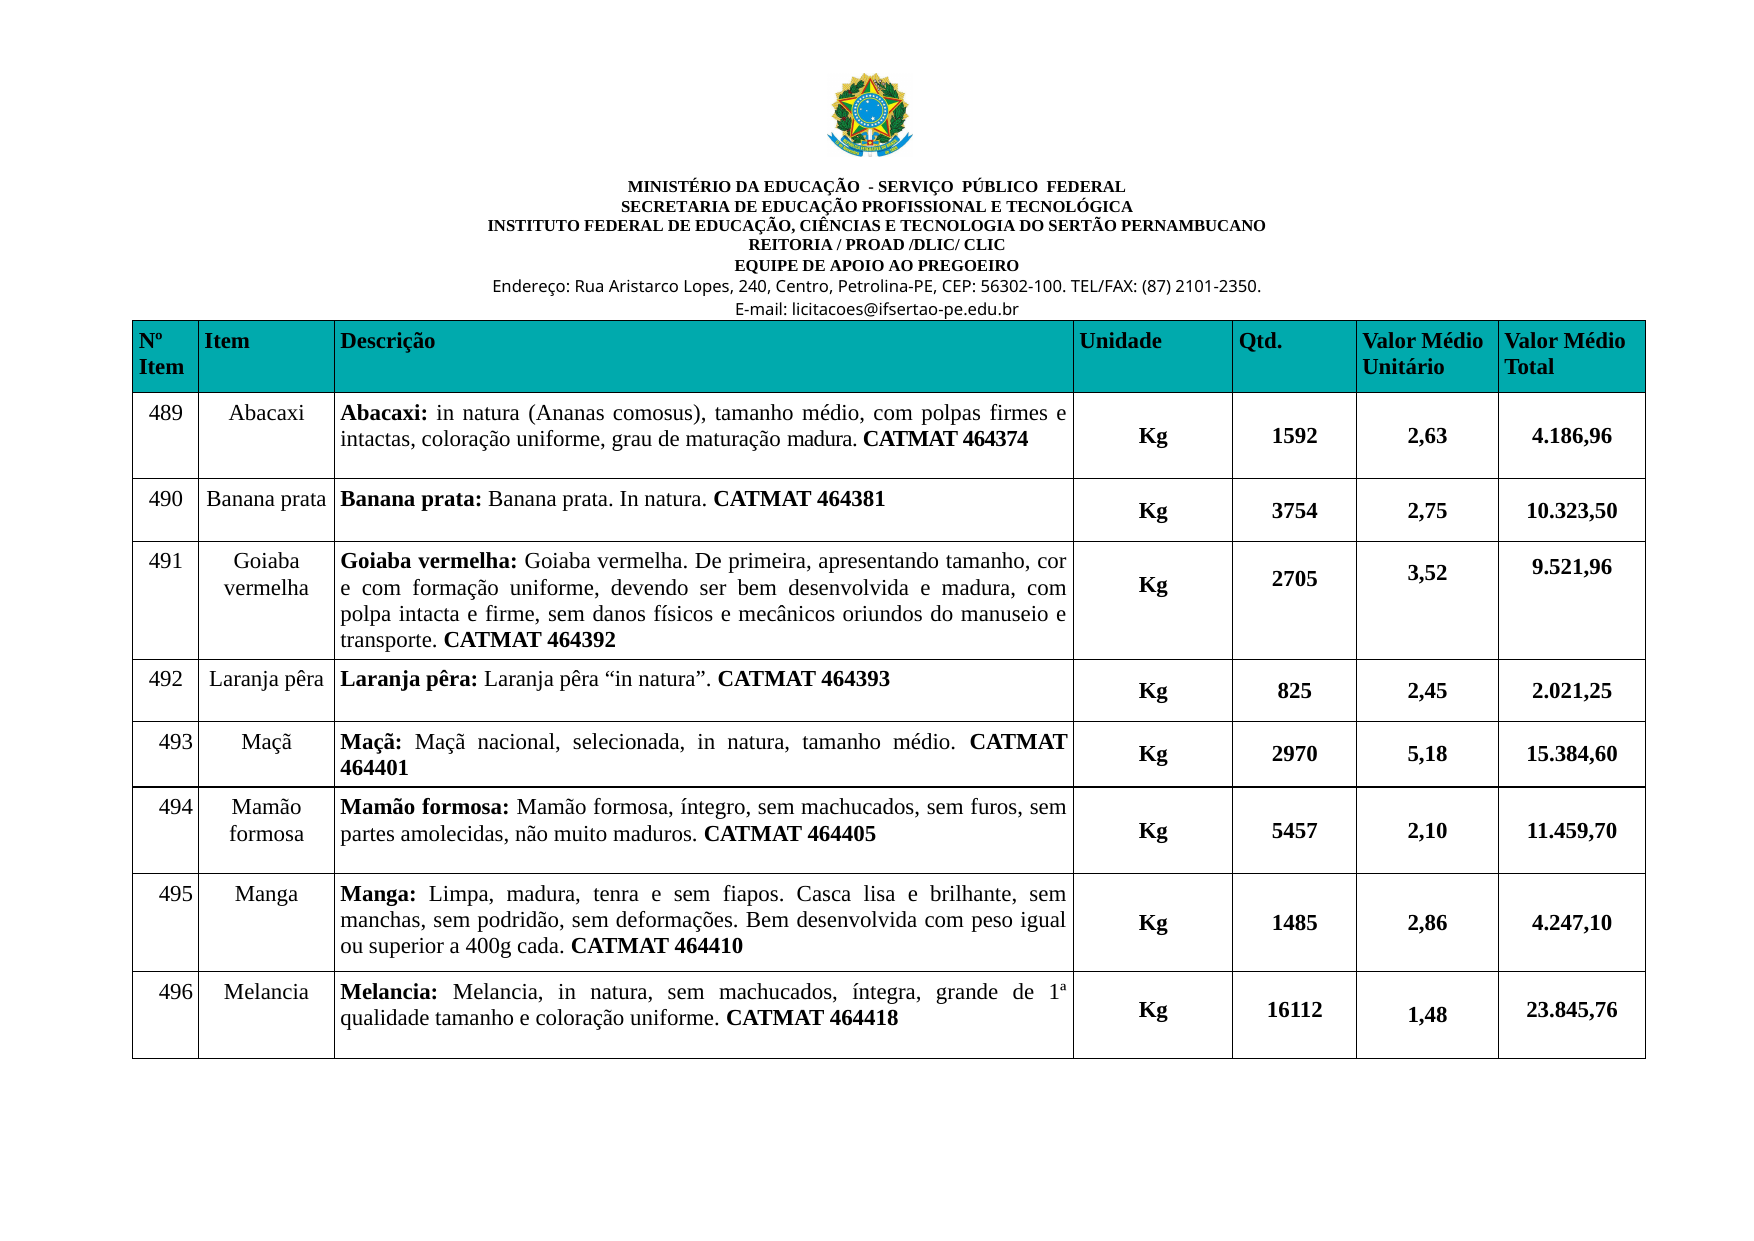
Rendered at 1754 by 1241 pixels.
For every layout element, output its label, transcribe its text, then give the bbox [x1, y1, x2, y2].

table_cell 493 [133, 722, 198, 786]
table_cell 825 [1233, 660, 1356, 721]
table_cell Manga: Limpa, madura, tenra e sem fiapos. Casca lisa e brilhante, sem manchas, sem podridão, sem deformações. Bem desenvolvida com peso igual ou superior a 400g cada. CATMAT 464410 [335, 874, 1073, 971]
table_cell Mamão formosa [199, 788, 334, 873]
picture [827, 73, 913, 157]
table_cell 2,86 [1357, 874, 1498, 971]
table_cell Valor Médio Total [1499, 321, 1645, 392]
table_cell Unidade [1074, 321, 1232, 392]
table_cell Maçã [199, 722, 334, 786]
table_cell Qtd. [1233, 321, 1356, 392]
table_cell 15.384,60 [1499, 722, 1645, 786]
table_cell 491 [133, 542, 198, 659]
table_cell Melancia [199, 972, 334, 1057]
table_cell Manga [199, 874, 334, 971]
table_cell 2,10 [1357, 788, 1498, 873]
table_cell 5457 [1233, 788, 1356, 873]
table_cell Goiaba vermelha [199, 542, 334, 659]
table_cell Goiaba vermelha: Goiaba vermelha. De primeira, apresentando tamanho, cor e com formação uniforme, devendo ser bem desenvolvida e madura, com polpa intacta e firme, sem danos físicos e mecânicos oriundos do manuseio e transporte. CATMAT 464392 [335, 542, 1073, 659]
table_cell Kg [1074, 393, 1232, 478]
table_cell Kg [1074, 722, 1232, 786]
table_cell Maçã: Maçã nacional, selecionada, in natura, tamanho médio. CATMAT 464401 [335, 722, 1073, 786]
table_cell Banana prata: Banana prata. In natura. CATMAT 464381 [335, 479, 1073, 541]
table_cell 9.521,96 [1499, 542, 1645, 659]
table_cell Laranja pêra: Laranja pêra “in natura”. CATMAT 464393 [335, 660, 1073, 721]
table_cell 1485 [1233, 874, 1356, 971]
table_cell Kg [1074, 874, 1232, 971]
table_cell 3754 [1233, 479, 1356, 541]
table_cell 2,75 [1357, 479, 1498, 541]
table_cell Mamão formosa: Mamão formosa, íntegro, sem machucados, sem furos, sem partes amolecidas, não muito maduros. CATMAT 464405 [335, 788, 1073, 873]
table_cell Kg [1074, 788, 1232, 873]
table_cell Kg [1074, 542, 1232, 659]
table_cell Kg [1074, 479, 1232, 541]
table_cell 16112 [1233, 972, 1356, 1057]
table_cell Melancia: Melancia, in natura, sem machucados, íntegra, grande de 1ª qualidade tamanho e coloração uniforme. CATMAT 464418 [335, 972, 1073, 1057]
table_cell 2970 [1233, 722, 1356, 786]
table_cell 2,45 [1357, 660, 1498, 721]
table_cell 2.021,25 [1499, 660, 1645, 721]
table_cell 11.459,70 [1499, 788, 1645, 873]
table_cell 1592 [1233, 393, 1356, 478]
table_cell Banana prata [199, 479, 334, 541]
table_cell Descrição [335, 321, 1073, 392]
table_cell 23.845,76 [1499, 972, 1645, 1057]
table_cell 489 [133, 393, 198, 478]
table_cell 496 [133, 972, 198, 1057]
table_cell 10.323,50 [1499, 479, 1645, 541]
table_cell 4.186,96 [1499, 393, 1645, 478]
table_cell Abacaxi [199, 393, 334, 478]
table_cell Valor Médio Unitário [1357, 321, 1498, 392]
table_cell 2,63 [1357, 393, 1498, 478]
table_cell 490 [133, 479, 198, 541]
table_cell Item [199, 321, 334, 392]
table_cell 494 [133, 788, 198, 873]
table_cell 1,48 [1357, 972, 1498, 1057]
table_cell Kg [1074, 972, 1232, 1057]
table_cell 2705 [1233, 542, 1356, 659]
table_cell Abacaxi: in natura (Ananas comosus), tamanho médio, com polpas firmes e intactas, coloração uniforme, grau de maturação madura. CATMAT 464374 [335, 393, 1073, 478]
table_cell 495 [133, 874, 198, 971]
table_cell Nº Item [133, 321, 198, 392]
table_cell 492 [133, 660, 198, 721]
table_cell Laranja pêra [199, 660, 334, 721]
table_cell 4.247,10 [1499, 874, 1645, 971]
table_cell Kg [1074, 660, 1232, 721]
table_cell 3,52 [1357, 542, 1498, 659]
table_cell 5,18 [1357, 722, 1498, 786]
